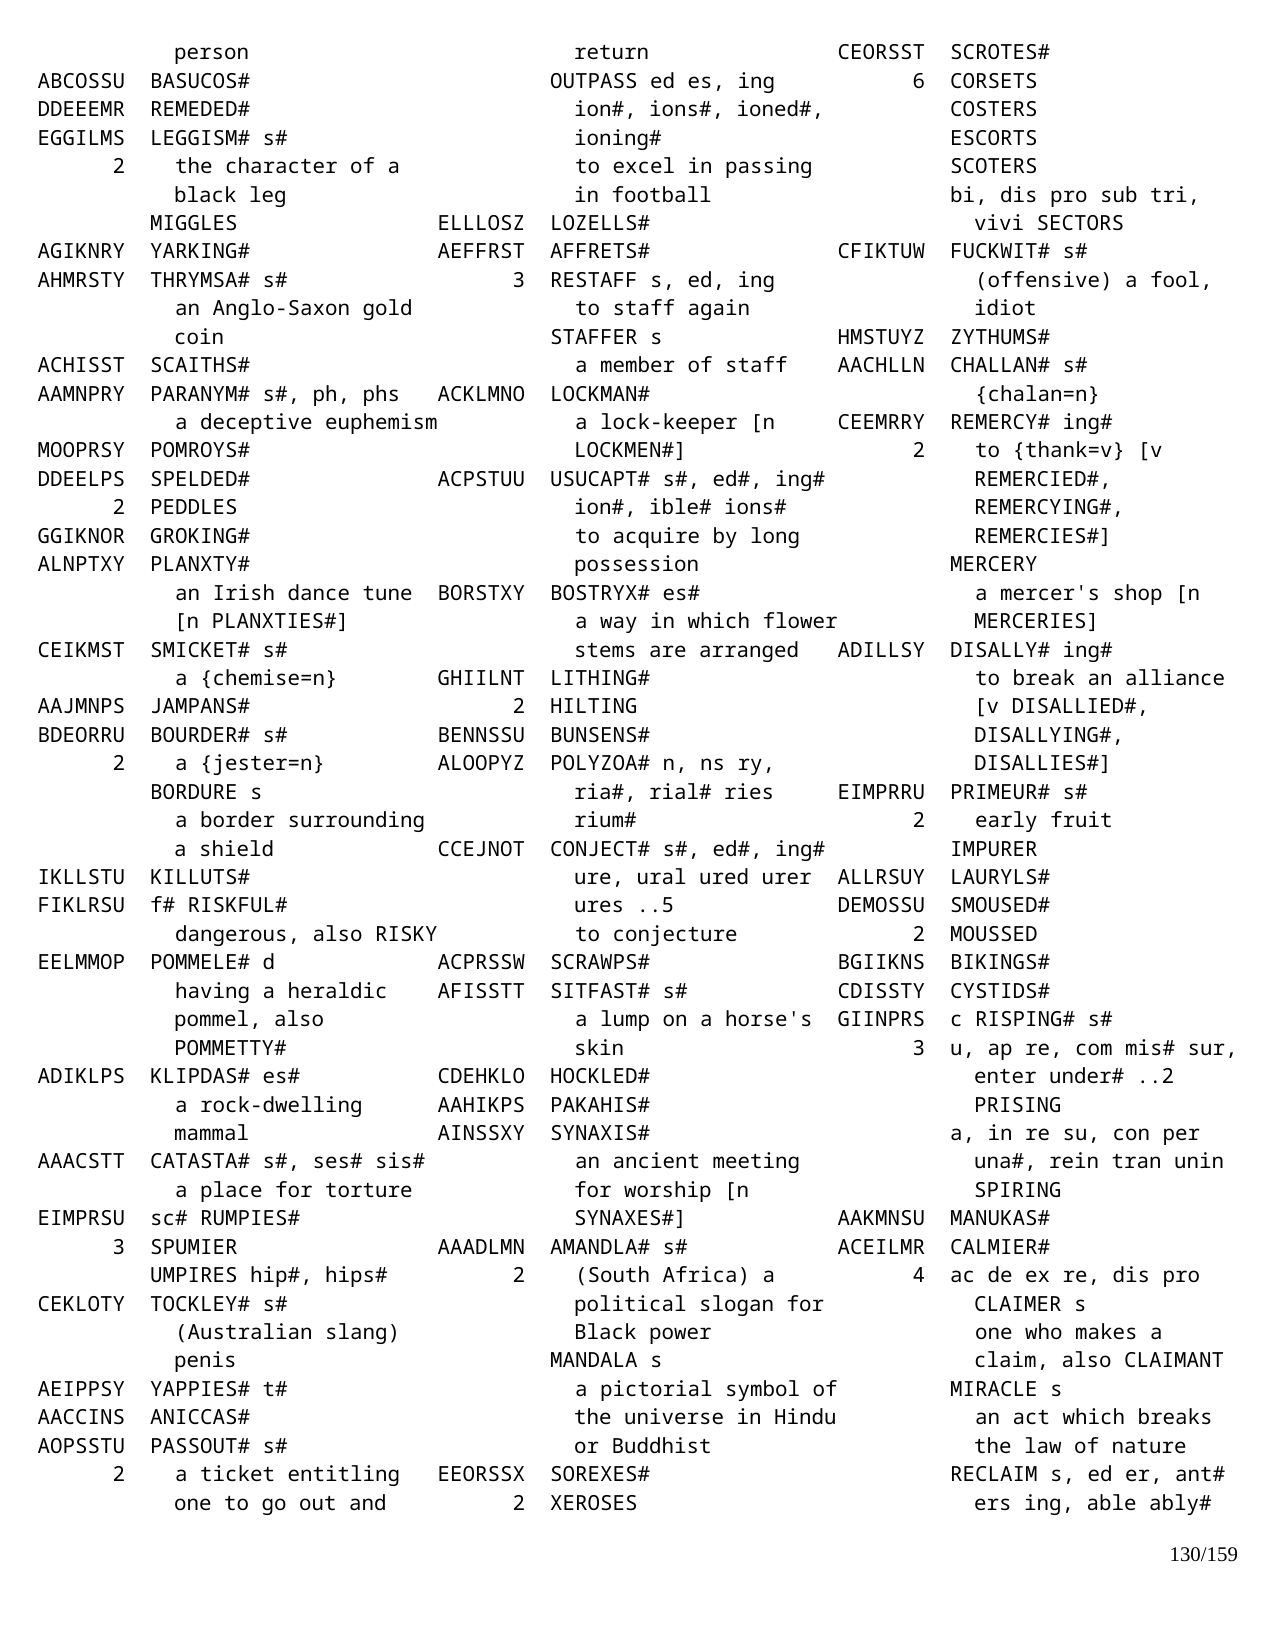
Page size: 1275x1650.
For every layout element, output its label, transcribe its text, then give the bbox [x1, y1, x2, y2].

text (Australian slang) penis [37, 1317, 437, 1374]
text BORSTXY BOSTRYX# es# [437, 578, 837, 606]
text COSTERS [837, 94, 1237, 123]
text a lock-keeper [n LOCKMEN#] [437, 407, 837, 464]
text ACHISST SCAITHS# [37, 350, 437, 379]
text dangerous, also RISKY [37, 919, 437, 947]
text CEKLOTY TOCKLEY# s# [37, 1289, 437, 1317]
text CDEHKLO HOCKLED# [437, 1061, 837, 1090]
text BENNSSU BUNSENS# [437, 720, 837, 748]
text AAKMNSU MANUKAS# [837, 1203, 1237, 1232]
text MIRACLE s [837, 1374, 1237, 1402]
text a, in re su, con per una#, rein tran unin SPIRING [837, 1118, 1237, 1203]
text ESCORTS [837, 123, 1237, 151]
text AAHIKPS PAKAHIS# [437, 1090, 837, 1118]
text return [437, 37, 837, 66]
text 3 SPUMIER [37, 1232, 437, 1260]
text AFISSTT SITFAST# s# [437, 976, 837, 1004]
text 2 a {jester=n} [37, 748, 437, 777]
text 2 early fruit [837, 805, 1237, 834]
text 2 MOUSSED [837, 919, 1237, 947]
text CCEJNOT CONJECT# s#, ed#, ing# ure, ural ured urer ures ..5 [437, 834, 837, 919]
text AINSSXY SYNAXIS# [437, 1118, 837, 1147]
text EIMPRRU PRIMEUR# s# [837, 777, 1237, 805]
text ABCOSSU BASUCOS# [37, 66, 437, 94]
text 6 CORSETS [837, 66, 1237, 94]
text AHMRSTY THRYMSA# s# [37, 265, 437, 293]
text AEFFRST AFFRETS# [437, 237, 837, 265]
text SCOTERS [837, 151, 1237, 180]
text DDEELPS SPELDED# [37, 464, 437, 492]
text an ancient meeting for worship [n SYNAXES#] [437, 1147, 837, 1232]
text a mercer's shop [n MERCERIES] [837, 578, 1237, 635]
text AAJMNPS JAMPANS# [37, 692, 437, 720]
text GGIKNOR GROKING# [37, 521, 437, 549]
text a deceptive euphemism [37, 407, 437, 436]
text AAADLMN AMANDLA# s# [437, 1232, 837, 1260]
text 2 XEROSES [437, 1488, 837, 1516]
text bi, dis pro sub tri, vivi SECTORS [837, 180, 1237, 237]
text to staff again [437, 293, 837, 322]
text CFIKTUW FUCKWIT# s# [837, 237, 1237, 265]
text a way in which flower stems are arranged [437, 606, 837, 663]
text a border surrounding a shield [37, 805, 437, 862]
text ALLRSUY LAURYLS# [837, 862, 1237, 891]
text EGGILMS LEGGISM# s# [37, 123, 437, 151]
text a {chemise=n} [37, 663, 437, 692]
text an Irish dance tune [n PLANXTIES#] [37, 578, 437, 635]
text 3 RESTAFF s, ed, ing [437, 265, 837, 293]
text having a heraldic pommel, also POMMETTY# [37, 976, 437, 1061]
text a member of staff [437, 350, 837, 379]
text ADILLSY DISALLY# ing# [837, 635, 1237, 663]
text to excel in passing in football [437, 151, 837, 208]
text IMPURER [837, 834, 1237, 862]
text an act which breaks the law of nature [837, 1402, 1237, 1459]
text EIMPRSU sc# RUMPIES# [37, 1203, 437, 1232]
text ACEILMR CALMIER# [837, 1232, 1237, 1260]
text AOPSSTU PASSOUT# s# [37, 1431, 437, 1459]
text AACHLLN CHALLAN# s# [837, 350, 1237, 379]
text ADIKLPS KLIPDAS# es# [37, 1061, 437, 1090]
text 2 a ticket entitling one to go out and [37, 1459, 437, 1516]
text a place for torture [37, 1175, 437, 1203]
text 2 HILTING [437, 692, 837, 720]
text BGIIKNS BIKINGS# [837, 947, 1237, 976]
text CEEMRRY REMERCY# ing# [837, 407, 1237, 436]
text 2 to {thank=v} [v REMERCIED#, REMERCYING#, REMERCIES#] [837, 436, 1237, 549]
text ALNPTXY PLANXTY# [37, 549, 437, 578]
text one who makes a claim, also CLAIMANT [837, 1317, 1237, 1374]
text a pictorial symbol of the universe in Hindu or Buddhist [437, 1374, 837, 1459]
text {chalan=n} [837, 379, 1237, 407]
text an Anglo-Saxon gold coin [37, 293, 437, 350]
text GHIILNT LITHING# [437, 663, 837, 692]
text RECLAIM s, ed er, ant# ers ing, able ably# [837, 1459, 1237, 1516]
text STAFFER s [437, 322, 837, 350]
text EEORSSX SOREXES# [437, 1459, 837, 1488]
text AEIPPSY YAPPIES# t# [37, 1374, 437, 1402]
text OUTPASS ed es, ing ion#, ions#, ioned#, ioning# [437, 66, 837, 151]
text a lump on a horse's skin [437, 1004, 837, 1061]
text MIGGLES [37, 208, 437, 237]
text CDISSTY CYSTIDS# [837, 976, 1237, 1004]
text ACPSTUU USUCAPT# s#, ed#, ing# ion#, ible# ions# [437, 464, 837, 521]
text ELLLOSZ LOZELLS# [437, 208, 837, 237]
text MOOPRSY POMROYS# [37, 436, 437, 464]
text ACPRSSW SCRAWPS# [437, 947, 837, 976]
text a rock-dwelling mammal [37, 1090, 437, 1147]
text 3 u, ap re, com mis# sur, enter under# ..2 PRISING [837, 1033, 1237, 1118]
text GIINPRS c RISPING# s# [837, 1004, 1237, 1033]
text AAACSTT CATASTA# s#, ses# sis# [37, 1147, 437, 1175]
text 2 the character of a black leg [37, 151, 437, 208]
text FIKLRSU f# RISKFUL# [37, 891, 437, 919]
text MANDALA s [437, 1346, 837, 1374]
text 2 PEDDLES [37, 492, 437, 521]
text (offensive) a fool, idiot [837, 265, 1237, 322]
text CEORSST SCROTES# [837, 37, 1237, 66]
text EELMMOP POMMELE# d [37, 947, 437, 976]
text to acquire by long possession [437, 521, 837, 578]
text to break an alliance [v DISALLIED#, DISALLYING#, DISALLIES#] [837, 663, 1237, 777]
text person [37, 37, 437, 66]
text CEIKMST SMICKET# s# [37, 635, 437, 663]
text AAMNPRY PARANYM# s#, ph, phs [37, 379, 437, 407]
text to conjecture [437, 919, 837, 947]
text DEMOSSU SMOUSED# [837, 891, 1237, 919]
text UMPIRES hip#, hips# [37, 1260, 437, 1289]
text MERCERY [837, 549, 1237, 578]
text ACKLMNO LOCKMAN# [437, 379, 837, 407]
text ALOOPYZ POLYZOA# n, ns ry, ria#, rial# ries rium# [437, 748, 837, 834]
text DDEEEMR REMEDED# [37, 94, 437, 123]
text HMSTUYZ ZYTHUMS# [837, 322, 1237, 350]
text 4 ac de ex re, dis pro CLAIMER s [837, 1260, 1237, 1317]
text AACCINS ANICCAS# [37, 1402, 437, 1431]
text BDEORRU BOURDER# s# [37, 720, 437, 748]
text IKLLSTU KILLUTS# [37, 862, 437, 891]
text BORDURE s [37, 777, 437, 805]
text AGIKNRY YARKING# [37, 237, 437, 265]
text 2 (South Africa) a political slogan for Black power [437, 1260, 837, 1346]
